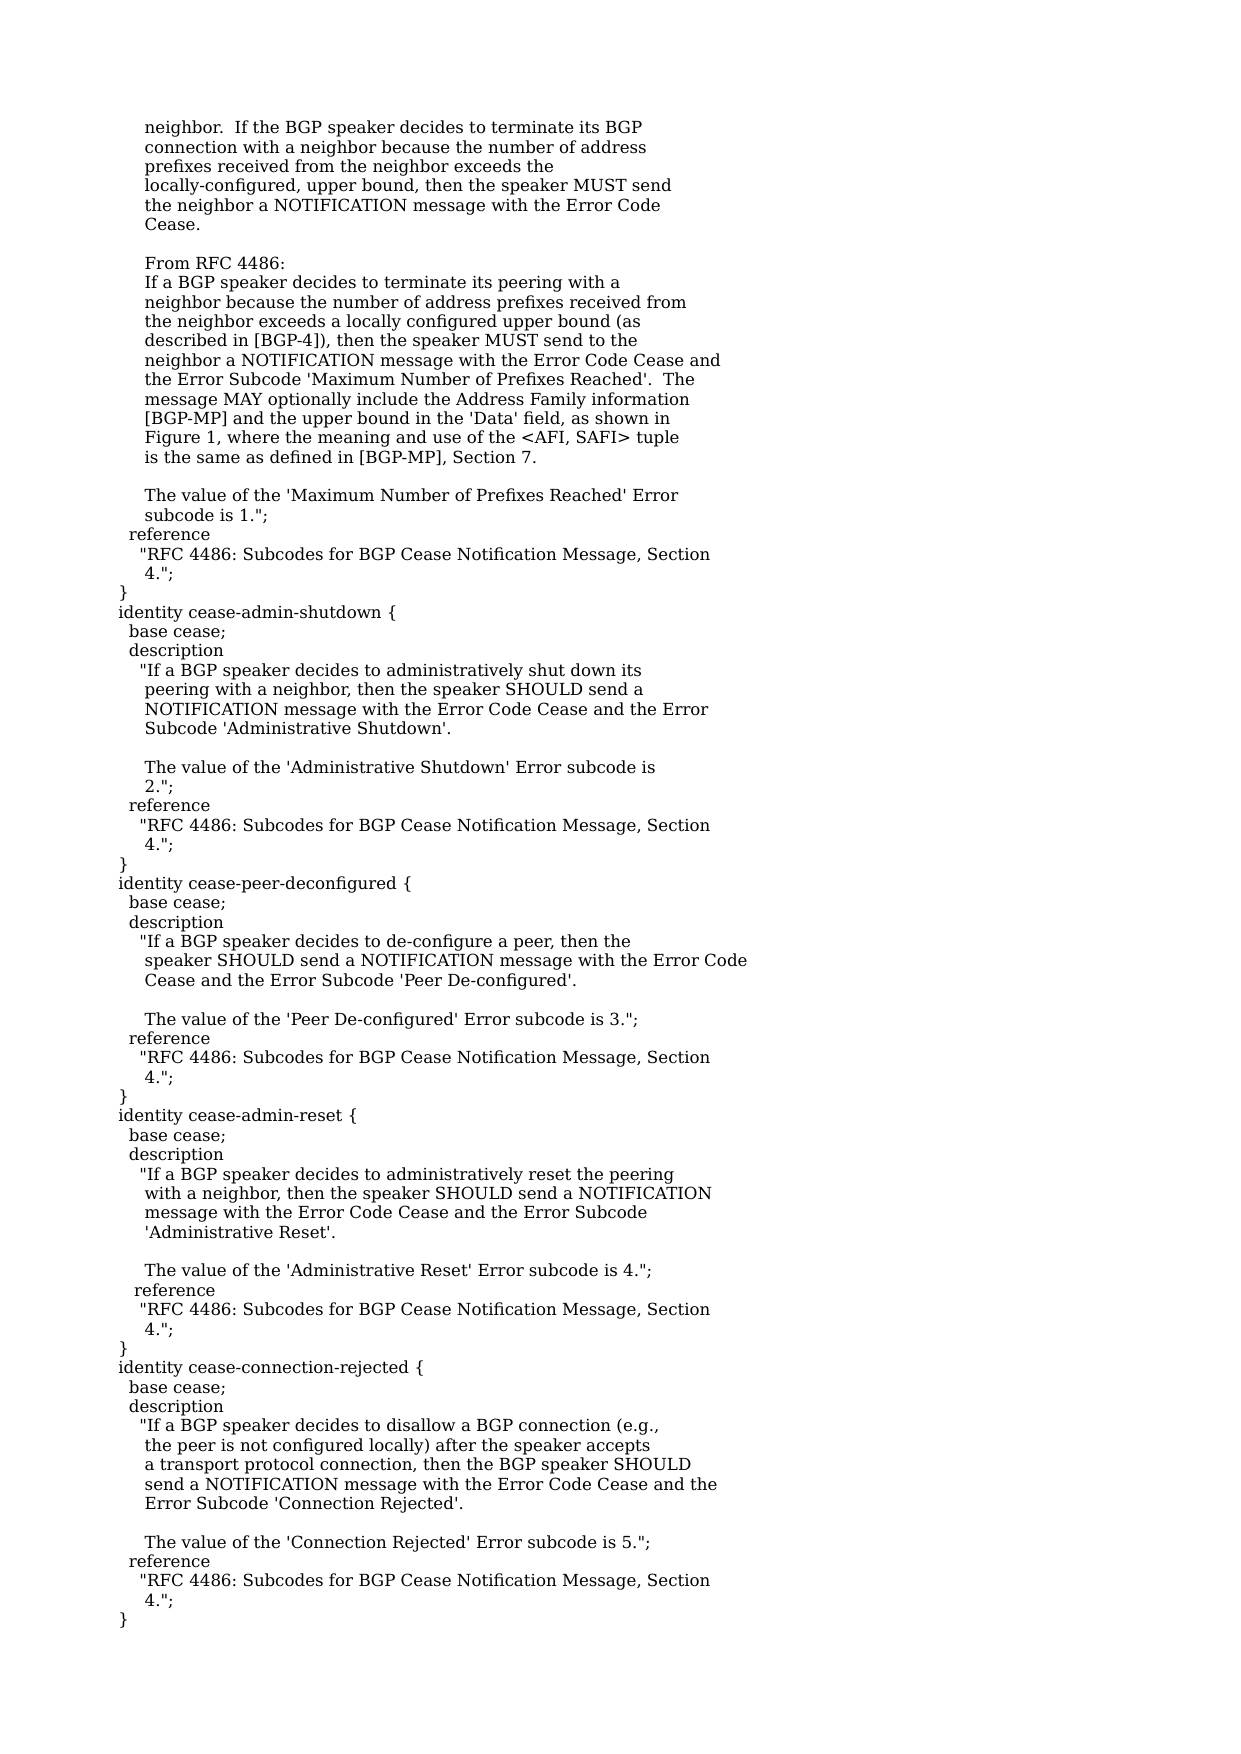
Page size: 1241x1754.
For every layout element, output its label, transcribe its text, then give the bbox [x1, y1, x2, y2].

text connection with a neighbor because the number of address [118, 137, 1122, 157]
text If a BGP speaker decides to terminate its peering with a [118, 273, 1122, 292]
text description [118, 912, 1122, 932]
text 4."; [118, 1067, 1122, 1087]
text Error Subcode 'Connection Rejected'. [118, 1494, 1122, 1513]
text identity cease-peer-deconfigured { [118, 874, 1122, 893]
text "If a BGP speaker decides to disallow a BGP connection (e.g., [118, 1416, 1122, 1436]
text description [118, 1397, 1122, 1416]
text "RFC 4486: Subcodes for BGP Cease Notification Message, Section [118, 1048, 1122, 1067]
text base cease; [118, 1377, 1122, 1397]
text "RFC 4486: Subcodes for BGP Cease Notification Message, Section [118, 816, 1122, 835]
text 'Administrative Reset'. [118, 1222, 1122, 1242]
text "RFC 4486: Subcodes for BGP Cease Notification Message, Section [118, 1571, 1122, 1591]
text } [118, 1087, 1122, 1106]
text "RFC 4486: Subcodes for BGP Cease Notification Message, Section [118, 1300, 1122, 1319]
text is the same as defined in [BGP-MP], Section 7. [118, 447, 1122, 467]
text neighbor a NOTIFICATION message with the Error Code Cease and [118, 351, 1122, 370]
text prefixes received from the neighbor exceeds the [118, 157, 1122, 176]
text 4."; [118, 1591, 1122, 1610]
text neighbor. If the BGP speaker decides to terminate its BGP [118, 118, 1122, 137]
text Cease. [118, 215, 1122, 234]
text 4."; [118, 835, 1122, 854]
text "If a BGP speaker decides to administratively shut down its [118, 661, 1122, 680]
text Cease and the Error Subcode 'Peer De-configured'. [118, 971, 1122, 990]
text base cease; [118, 893, 1122, 912]
text } [118, 1339, 1122, 1358]
text } [118, 1610, 1122, 1629]
text reference [118, 525, 1122, 544]
text description [118, 641, 1122, 661]
text reference [118, 1552, 1122, 1571]
text NOTIFICATION message with the Error Code Cease and the Error [118, 699, 1122, 719]
text The value of the 'Maximum Number of Prefixes Reached' Error [118, 486, 1122, 506]
text base cease; [118, 1126, 1122, 1145]
text [BGP-MP] and the upper bound in the 'Data' field, as shown in [118, 409, 1122, 428]
text the neighbor a NOTIFICATION message with the Error Code [118, 196, 1122, 215]
text speaker SHOULD send a NOTIFICATION message with the Error Code [118, 951, 1122, 971]
text description [118, 1145, 1122, 1164]
text The value of the 'Peer De-configured' Error subcode is 3."; [118, 1009, 1122, 1029]
text identity cease-connection-rejected { [118, 1358, 1122, 1377]
text with a neighbor, then the speaker SHOULD send a NOTIFICATION [118, 1184, 1122, 1203]
text "If a BGP speaker decides to de-configure a peer, then the [118, 932, 1122, 951]
text a transport protocol connection, then the BGP speaker SHOULD [118, 1455, 1122, 1474]
text send a NOTIFICATION message with the Error Code Cease and the [118, 1474, 1122, 1494]
text 4."; [118, 564, 1122, 583]
text From RFC 4486: [118, 254, 1122, 273]
text reference [118, 796, 1122, 816]
text the peer is not configured locally) after the speaker accepts [118, 1436, 1122, 1455]
text } [118, 583, 1122, 602]
text peering with a neighbor, then the speaker SHOULD send a [118, 680, 1122, 699]
text base cease; [118, 622, 1122, 641]
text Figure 1, where the meaning and use of the <AFI, SAFI> tuple [118, 428, 1122, 447]
text message with the Error Code Cease and the Error Subcode [118, 1203, 1122, 1222]
text message MAY optionally include the Address Family information [118, 389, 1122, 409]
text The value of the 'Administrative Shutdown' Error subcode is [118, 757, 1122, 777]
text The value of the 'Administrative Reset' Error subcode is 4."; [118, 1261, 1122, 1281]
text "If a BGP speaker decides to administratively reset the peering [118, 1164, 1122, 1184]
text neighbor because the number of address prefixes received from [118, 292, 1122, 312]
text 4."; [118, 1319, 1122, 1339]
text locally-configured, upper bound, then the speaker MUST send [118, 176, 1122, 196]
text described in [BGP-4]), then the speaker MUST send to the [118, 331, 1122, 351]
text "RFC 4486: Subcodes for BGP Cease Notification Message, Section [118, 544, 1122, 564]
text Subcode 'Administrative Shutdown'. [118, 719, 1122, 738]
text } [118, 854, 1122, 874]
text identity cease-admin-shutdown { [118, 602, 1122, 622]
text reference [118, 1281, 1122, 1300]
text The value of the 'Connection Rejected' Error subcode is 5."; [118, 1532, 1122, 1552]
text reference [118, 1029, 1122, 1048]
text identity cease-admin-reset { [118, 1106, 1122, 1126]
text 2."; [118, 777, 1122, 796]
text the neighbor exceeds a locally configured upper bound (as [118, 312, 1122, 331]
text subcode is 1."; [118, 506, 1122, 525]
text the Error Subcode 'Maximum Number of Prefixes Reached'. The [118, 370, 1122, 389]
